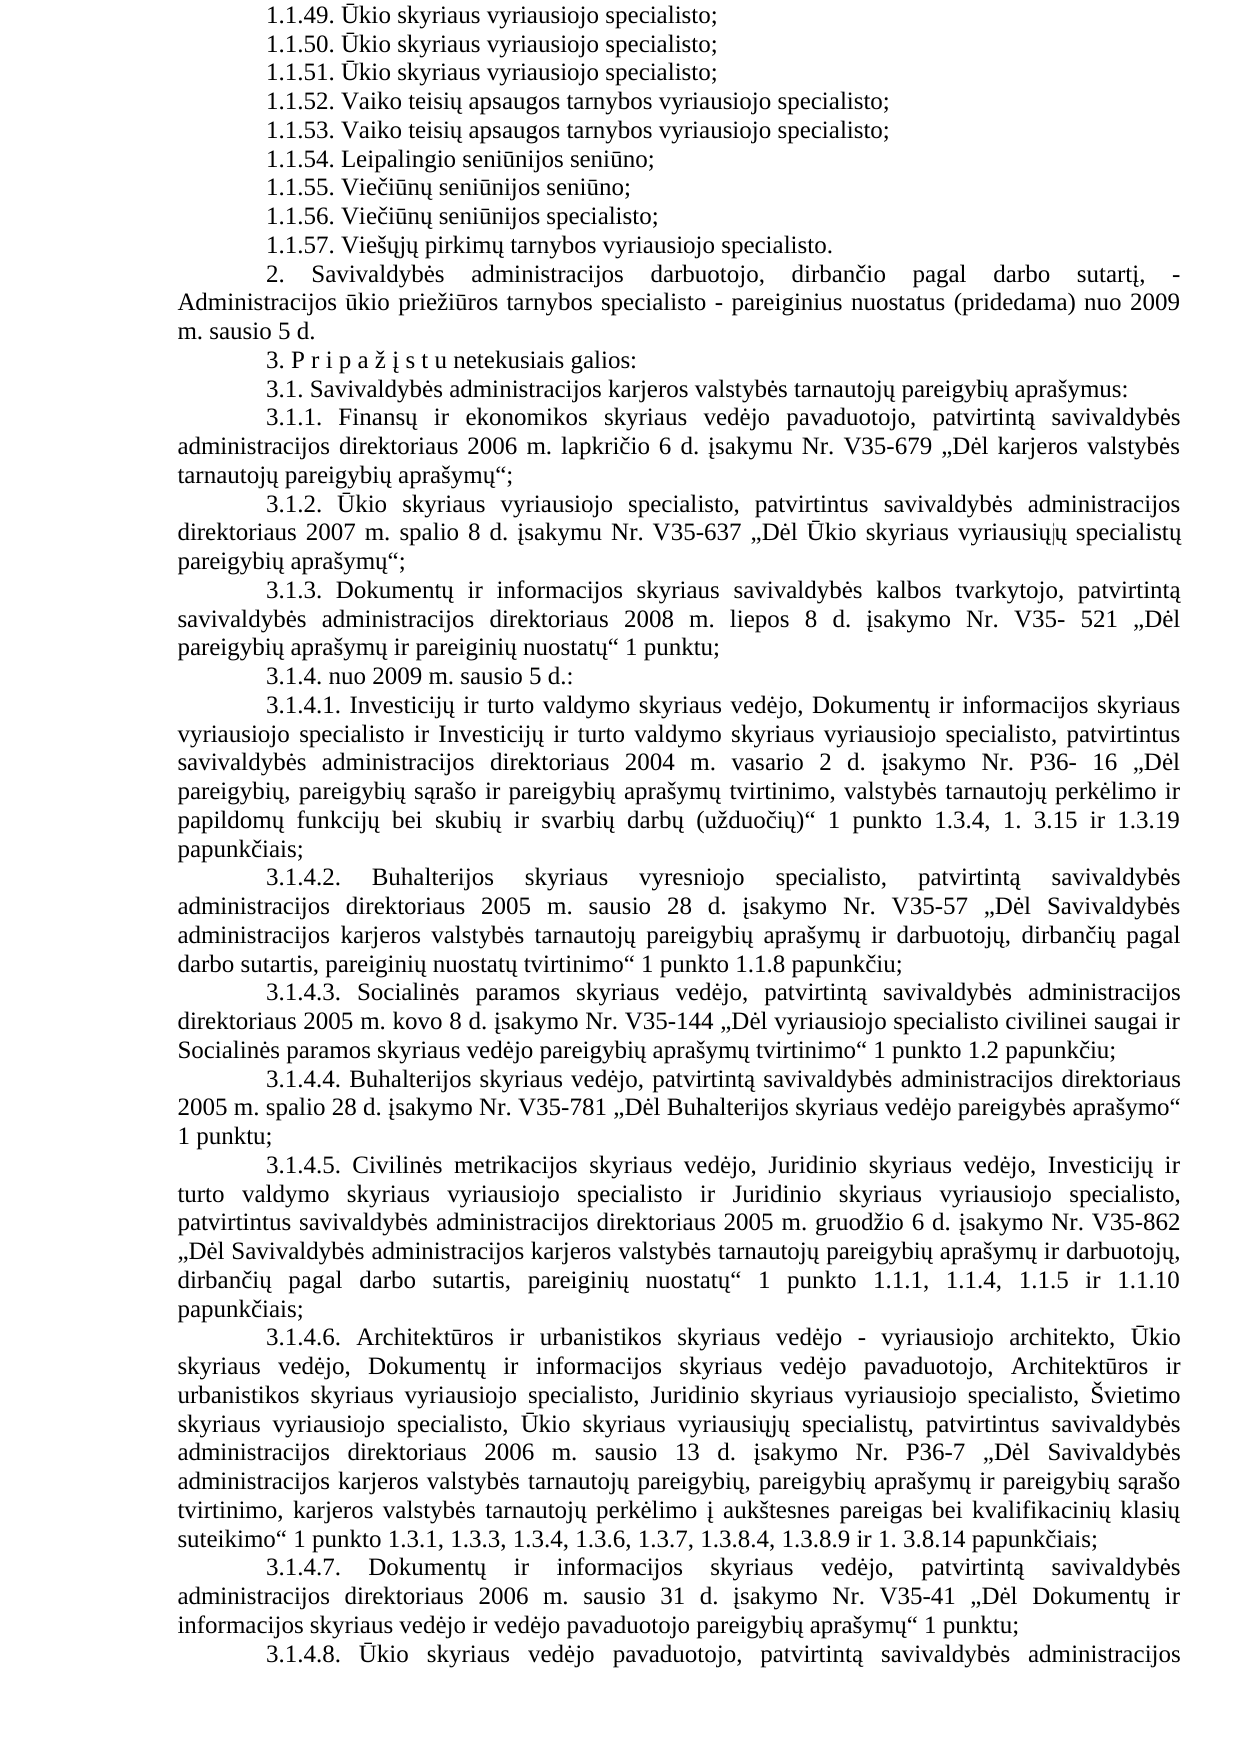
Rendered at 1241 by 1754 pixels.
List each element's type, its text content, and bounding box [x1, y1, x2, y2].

text 2. Savivaldybės administracijos darbuotojo, dirbančio pagal darbo sutartį, - Administracijos ūkio priežiūros tarnybos specialisto - pareiginius nuostatus (pridedama) nuo 2009 m. sausio 5 d. [177, 259, 1181, 345]
text 3.1.4.8. Ūkio skyriaus vedėjo pavaduotojo, patvirtintą savivaldybės administracijos [177, 1639, 1181, 1667]
text 3.1. Savivaldybės administracijos karjeros valstybės tarnautojų pareigybių aprašymus: [177, 374, 1181, 402]
text 3.1.4.6. Architektūros ir urbanistikos skyriaus vedėjo - vyriausiojo architekto, Ūkio skyriaus vedėjo, Dokumentų ir informacijos skyriaus vedėjo pavaduotojo, Architektūros ir urbanistikos skyriaus vyriausiojo specialisto, Juridinio skyriaus vyriausiojo specialisto, Švietimo skyriaus vyriausiojo specialisto, Ūkio skyriaus vyriausiųjų specialistų, patvirtintus savivaldybės administracijos direktoriaus 2006 m. sausio 13 d. įsakymo Nr. P36-7 „Dėl Savivaldybės administracijos karjeros valstybės tarnautojų pareigybių, pareigybių aprašymų ir pareigybių sąrašo tvirtinimo, karjeros valstybės tarnautojų perkėlimo į aukštesnes pareigas bei kvalifikacinių klasių suteikimo“ 1 punkto 1.3.1, 1.3.3, 1.3.4, 1.3.6, 1.3.7, 1.3.8.4, 1.3.8.9 ir 1. 3.8.14 papunkčiais; [177, 1322, 1181, 1552]
text 3.1.4.1. Investicijų ir turto valdymo skyriaus vedėjo, Dokumentų ir informacijos skyriaus vyriausiojo specialisto ir Investicijų ir turto valdymo skyriaus vyriausiojo specialisto, patvirtintus savivaldybės administracijos direktoriaus 2004 m. vasario 2 d. įsakymo Nr. P36- 16 „Dėl pareigybių, pareigybių sąrašo ir pareigybių aprašymų tvirtinimo, valstybės tarnautojų perkėlimo ir papildomų funkcijų bei skubių ir svarbių darbų (užduočių)“ 1 punkto 1.3.4, 1. 3.15 ir 1.3.19 papunkčiais; [177, 690, 1181, 862]
text 1.1.49. Ūkio skyriaus vyriausiojo specialisto; [177, 0, 1181, 29]
text 1.1.57. Viešųjų pirkimų tarnybos vyriausiojo specialisto. [177, 230, 1181, 259]
text 3.1.4.5. Civilinės metrikacijos skyriaus vedėjo, Juridinio skyriaus vedėjo, Investicijų ir turto valdymo skyriaus vyriausiojo specialisto ir Juridinio skyriaus vyriausiojo specialisto, patvirtintus savivaldybės administracijos direktoriaus 2005 m. gruodžio 6 d. įsakymo Nr. V35-862 „Dėl Savivaldybės administracijos karjeros valstybės tarnautojų pareigybių aprašymų ir darbuotojų, dirbančių pagal darbo sutartis, pareiginių nuostatų“ 1 punkto 1.1.1, 1.1.4, 1.1.5 ir 1.1.10 papunkčiais; [177, 1150, 1181, 1322]
text 3.1.3. Dokumentų ir informacijos skyriaus savivaldybės kalbos tvarkytojo, patvirtintą savivaldybės administracijos direktoriaus 2008 m. liepos 8 d. įsakymo Nr. V35- 521 „Dėl pareigybių aprašymų ir pareiginių nuostatų“ 1 punktu; [177, 575, 1181, 661]
text 1.1.55. Viečiūnų seniūnijos seniūno; [177, 172, 1181, 201]
text 3.1.4.7. Dokumentų ir informacijos skyriaus vedėjo, patvirtintą savivaldybės administracijos direktoriaus 2006 m. sausio 31 d. įsakymo Nr. V35-41 „Dėl Dokumentų ir informacijos skyriaus vedėjo ir vedėjo pavaduotojo pareigybių aprašymų“ 1 punktu; [177, 1552, 1181, 1639]
text 3.1.4.2. Buhalterijos skyriaus vyresniojo specialisto, patvirtintą savivaldybės administracijos direktoriaus 2005 m. sausio 28 d. įsakymo Nr. V35-57 „Dėl Savivaldybės administracijos karjeros valstybės tarnautojų pareigybių aprašymų ir darbuotojų, dirbančių pagal darbo sutartis, pareiginių nuostatų tvirtinimo“ 1 punkto 1.1.8 papunkčiu; [177, 862, 1181, 977]
text 1.1.51. Ūkio skyriaus vyriausiojo specialisto; [177, 57, 1181, 86]
text 1.1.56. Viečiūnų seniūnijos specialisto; [177, 201, 1181, 230]
text 1.1.52. Vaiko teisių apsaugos tarnybos vyriausiojo specialisto; [177, 86, 1181, 115]
text 3.1.4.3. Socialinės paramos skyriaus vedėjo, patvirtintą savivaldybės administracijos direktoriaus 2005 m. kovo 8 d. įsakymo Nr. V35-144 „Dėl vyriausiojo specialisto civilinei saugai ir Socialinės paramos skyriaus vedėjo pareigybių aprašymų tvirtinimo“ 1 punkto 1.2 papunkčiu; [177, 977, 1181, 1064]
text 3.1.4. nuo 2009 m. sausio 5 d.: [177, 661, 1181, 690]
text 3.1.2. Ūkio skyriaus vyriausiojo specialisto, patvirtintus savivaldybės administracijos direktoriaus 2007 m. spalio 8 d. įsakymu Nr. V35-637 „Dėl Ūkio skyriaus vyriausiųjų specialistų pareigybių aprašymų“; [177, 489, 1181, 575]
text 1.1.54. Leipalingio seniūnijos seniūno; [177, 144, 1181, 172]
text 1.1.50. Ūkio skyriaus vyriausiojo specialisto; [177, 29, 1181, 57]
text 3.1.1. Finansų ir ekonomikos skyriaus vedėjo pavaduotojo, patvirtintą savivaldybės administracijos direktoriaus 2006 m. lapkričio 6 d. įsakymu Nr. V35-679 „Dėl karjeros valstybės tarnautojų pareigybių aprašymų“; [177, 402, 1181, 489]
text 3. P r i p a ž į s t u netekusiais galios: [177, 345, 1181, 374]
text 3.1.4.4. Buhalterijos skyriaus vedėjo, patvirtintą savivaldybės administracijos direktoriaus 2005 m. spalio 28 d. įsakymo Nr. V35-781 „Dėl Buhalterijos skyriaus vedėjo pareigybės aprašymo“ 1 punktu; [177, 1064, 1181, 1150]
text 1.1.53. Vaiko teisių apsaugos tarnybos vyriausiojo specialisto; [177, 115, 1181, 144]
